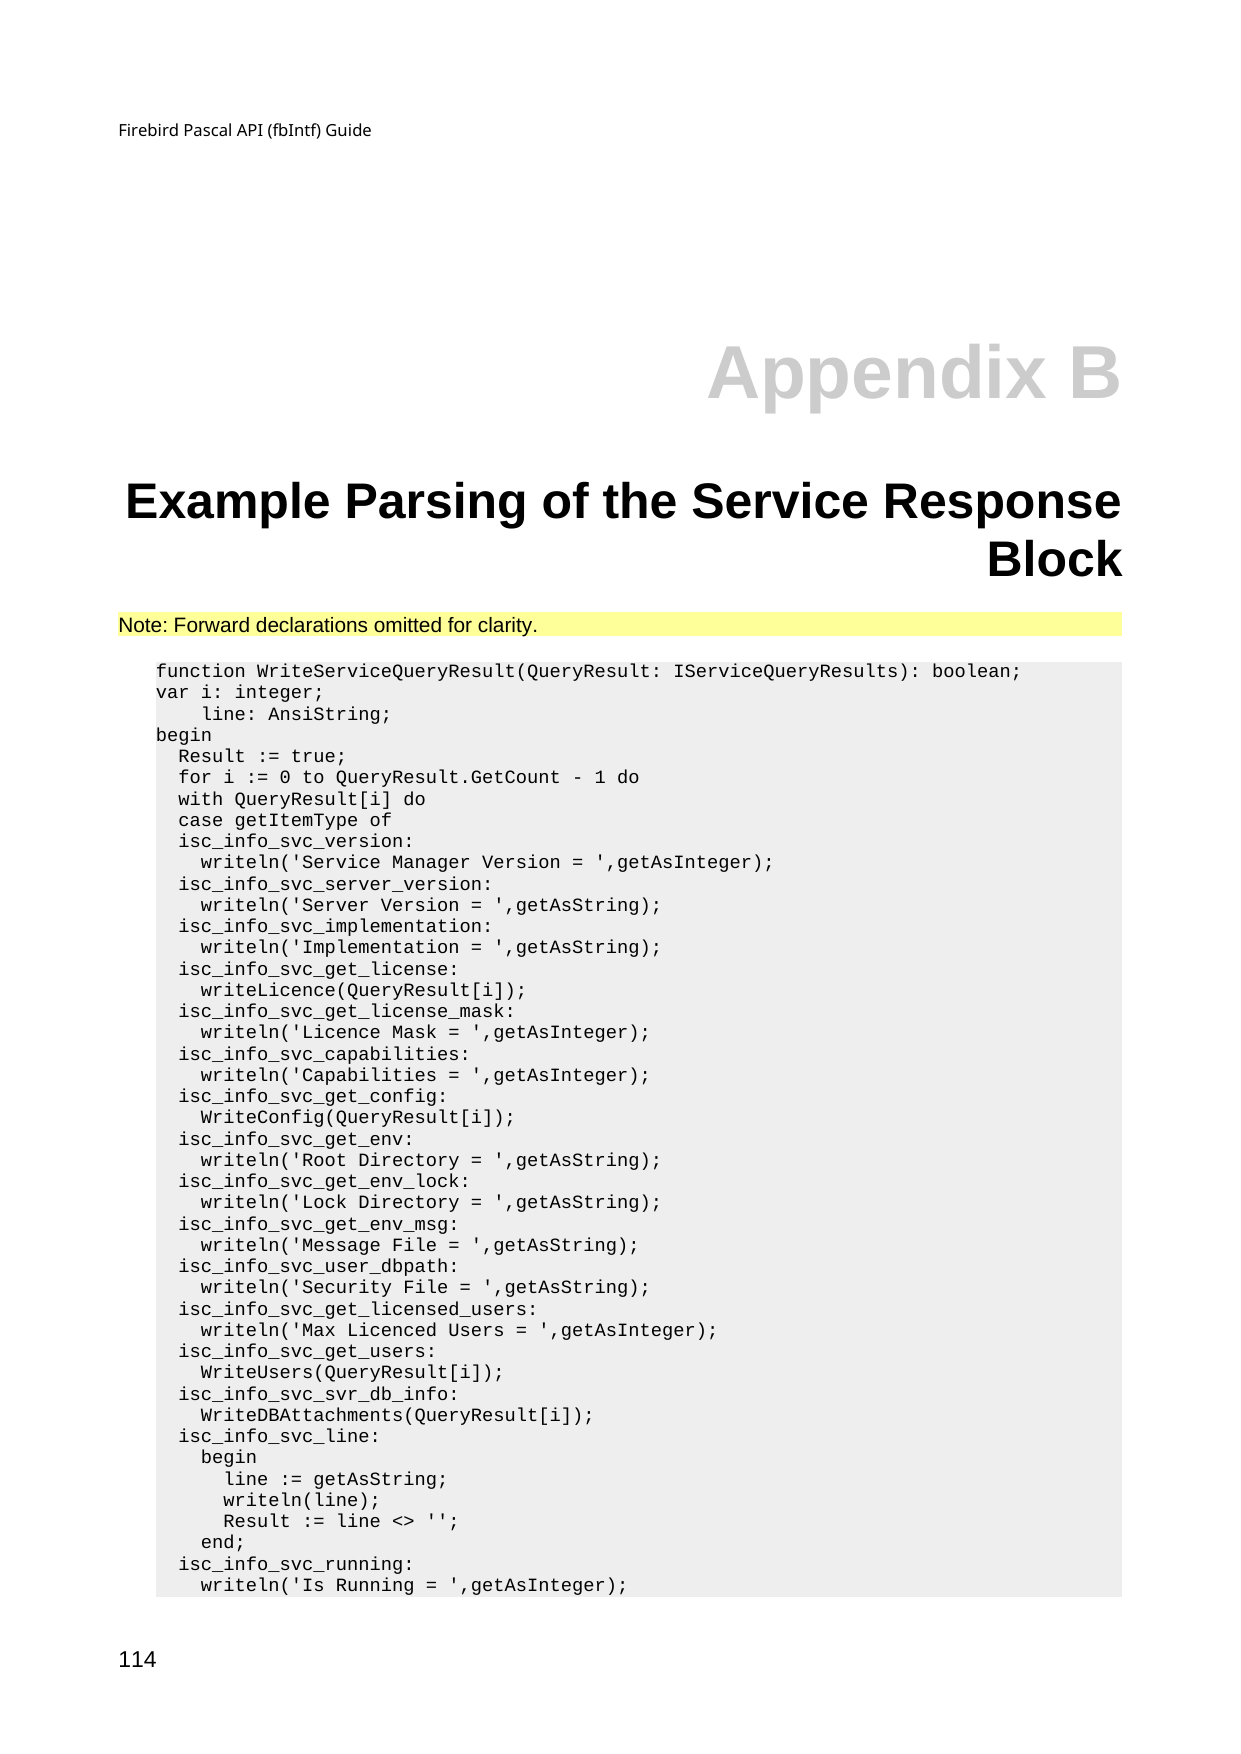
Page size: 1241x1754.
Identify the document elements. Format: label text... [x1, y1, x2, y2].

text isc_info_svc_get_config: [156, 1087, 1122, 1108]
text writeln('Root Directory = ',getAsString); [156, 1151, 1122, 1172]
text Note: Forward declarations omitted for clarity. [118, 612, 1122, 636]
subtitle Example Parsing of the Service Response Block [118, 328, 1122, 587]
text WriteUsers(QueryResult[i]); [156, 1363, 1122, 1384]
text writeln('Implementation = ',getAsString); [156, 938, 1122, 959]
text writeln('Server Version = ',getAsString); [156, 896, 1122, 917]
text writeLicence(QueryResult[i]); [156, 981, 1122, 1002]
text end; [156, 1533, 1122, 1554]
text writeln('Licence Mask = ',getAsInteger); [156, 1023, 1122, 1044]
text isc_info_svc_get_licensed_users: [156, 1299, 1122, 1321]
text isc_info_svc_get_license: [156, 959, 1122, 981]
text writeln('Lock Directory = ',getAsString); [156, 1193, 1122, 1214]
text line: AnsiString; [156, 704, 1122, 726]
text isc_info_svc_implementation: [156, 917, 1122, 938]
text writeln(line); [156, 1491, 1122, 1512]
text var i: integer; [156, 683, 1122, 704]
text isc_info_svc_capabilities: [156, 1044, 1122, 1066]
text isc_info_svc_user_dbpath: [156, 1257, 1122, 1278]
text for i := 0 to QueryResult.GetCount - 1 do [156, 768, 1122, 789]
text isc_info_svc_get_license_mask: [156, 1002, 1122, 1023]
text writeln('Service Manager Version = ',getAsInteger); [156, 853, 1122, 874]
text isc_info_svc_get_env: [156, 1129, 1122, 1151]
text begin [156, 726, 1122, 747]
text Result := line <> ''; [156, 1512, 1122, 1533]
text writeln('Max Licenced Users = ',getAsInteger); [156, 1321, 1122, 1342]
text isc_info_svc_get_env_lock: [156, 1172, 1122, 1193]
text writeln('Is Running = ',getAsInteger); [156, 1576, 1122, 1597]
text writeln('Message File = ',getAsString); [156, 1236, 1122, 1257]
text writeln('Security File = ',getAsString); [156, 1278, 1122, 1299]
text isc_info_svc_svr_db_info: [156, 1384, 1122, 1406]
text function WriteServiceQueryResult(QueryResult: IServiceQueryResults): boolean; [156, 662, 1122, 683]
text WriteDBAttachments(QueryResult[i]); [156, 1406, 1122, 1427]
text isc_info_svc_running: [156, 1554, 1122, 1576]
text isc_info_svc_get_env_msg: [156, 1214, 1122, 1236]
text isc_info_svc_line: [156, 1427, 1122, 1448]
text isc_info_svc_version: [156, 832, 1122, 853]
text Result := true; [156, 747, 1122, 768]
text writeln('Capabilities = ',getAsInteger); [156, 1066, 1122, 1087]
text begin [156, 1448, 1122, 1469]
text with QueryResult[i] do [156, 789, 1122, 811]
text isc_info_svc_server_version: [156, 874, 1122, 896]
text case getItemType of [156, 811, 1122, 832]
text line := getAsString; [156, 1469, 1122, 1491]
text isc_info_svc_get_users: [156, 1342, 1122, 1363]
text WriteConfig(QueryResult[i]); [156, 1108, 1122, 1129]
